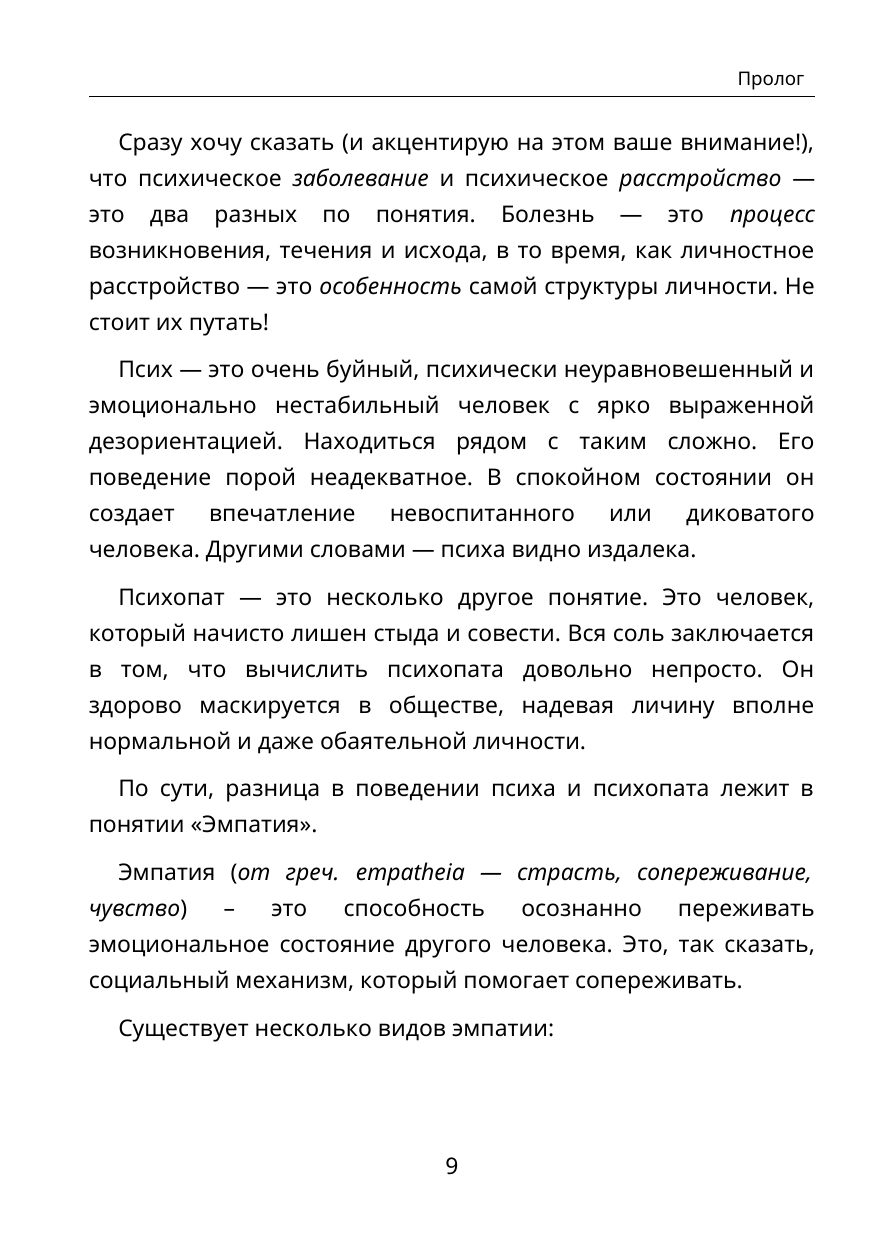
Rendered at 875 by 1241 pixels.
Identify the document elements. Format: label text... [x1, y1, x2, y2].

text По сути, разница в поведении психа и психопата лежит в понятии «Эмпатия». [88, 772, 815, 839]
text Псих — это очень буйный, психически неуравновешенный и эмоционально нестабильный человек с ярко выраженной дезориентацией. Находиться рядом с таким сложно. Его поведение порой неадекватное. В спокойном состоянии он создает впечатление невоспитанного или диковатого человека. Другими словами — психа видно издалека. [88, 353, 815, 564]
text Существует несколько видов эмпатии: [88, 1011, 815, 1043]
text Эмпатия (от греч. empatheia — страсть, сопереживание, чувство) – это способность осознанно переживать эмоциональное состояние другого человека. Это, так сказать, социальный механизм, который помогает сопереживать. [88, 856, 815, 995]
text Сразу хочу сказать (и акцентирую на этом ваше внимание!), что психическое заболевание и психическое расстройство — это два разных по понятия. Болезнь — это процесс возникновения, течения и исхода, в то время, как личностное расстройство — это особенность самой структуры личности. Не стоит их путать! [88, 126, 815, 337]
text Психопат — это несколько другое понятие. Это человек, который начисто лишен стыда и совести. Вся соль заключается в том, что вычислить психопата довольно непросто. Он здорово маскируется в обществе, надевая личину вполне нормальной и даже обаятельной личности. [88, 581, 815, 756]
